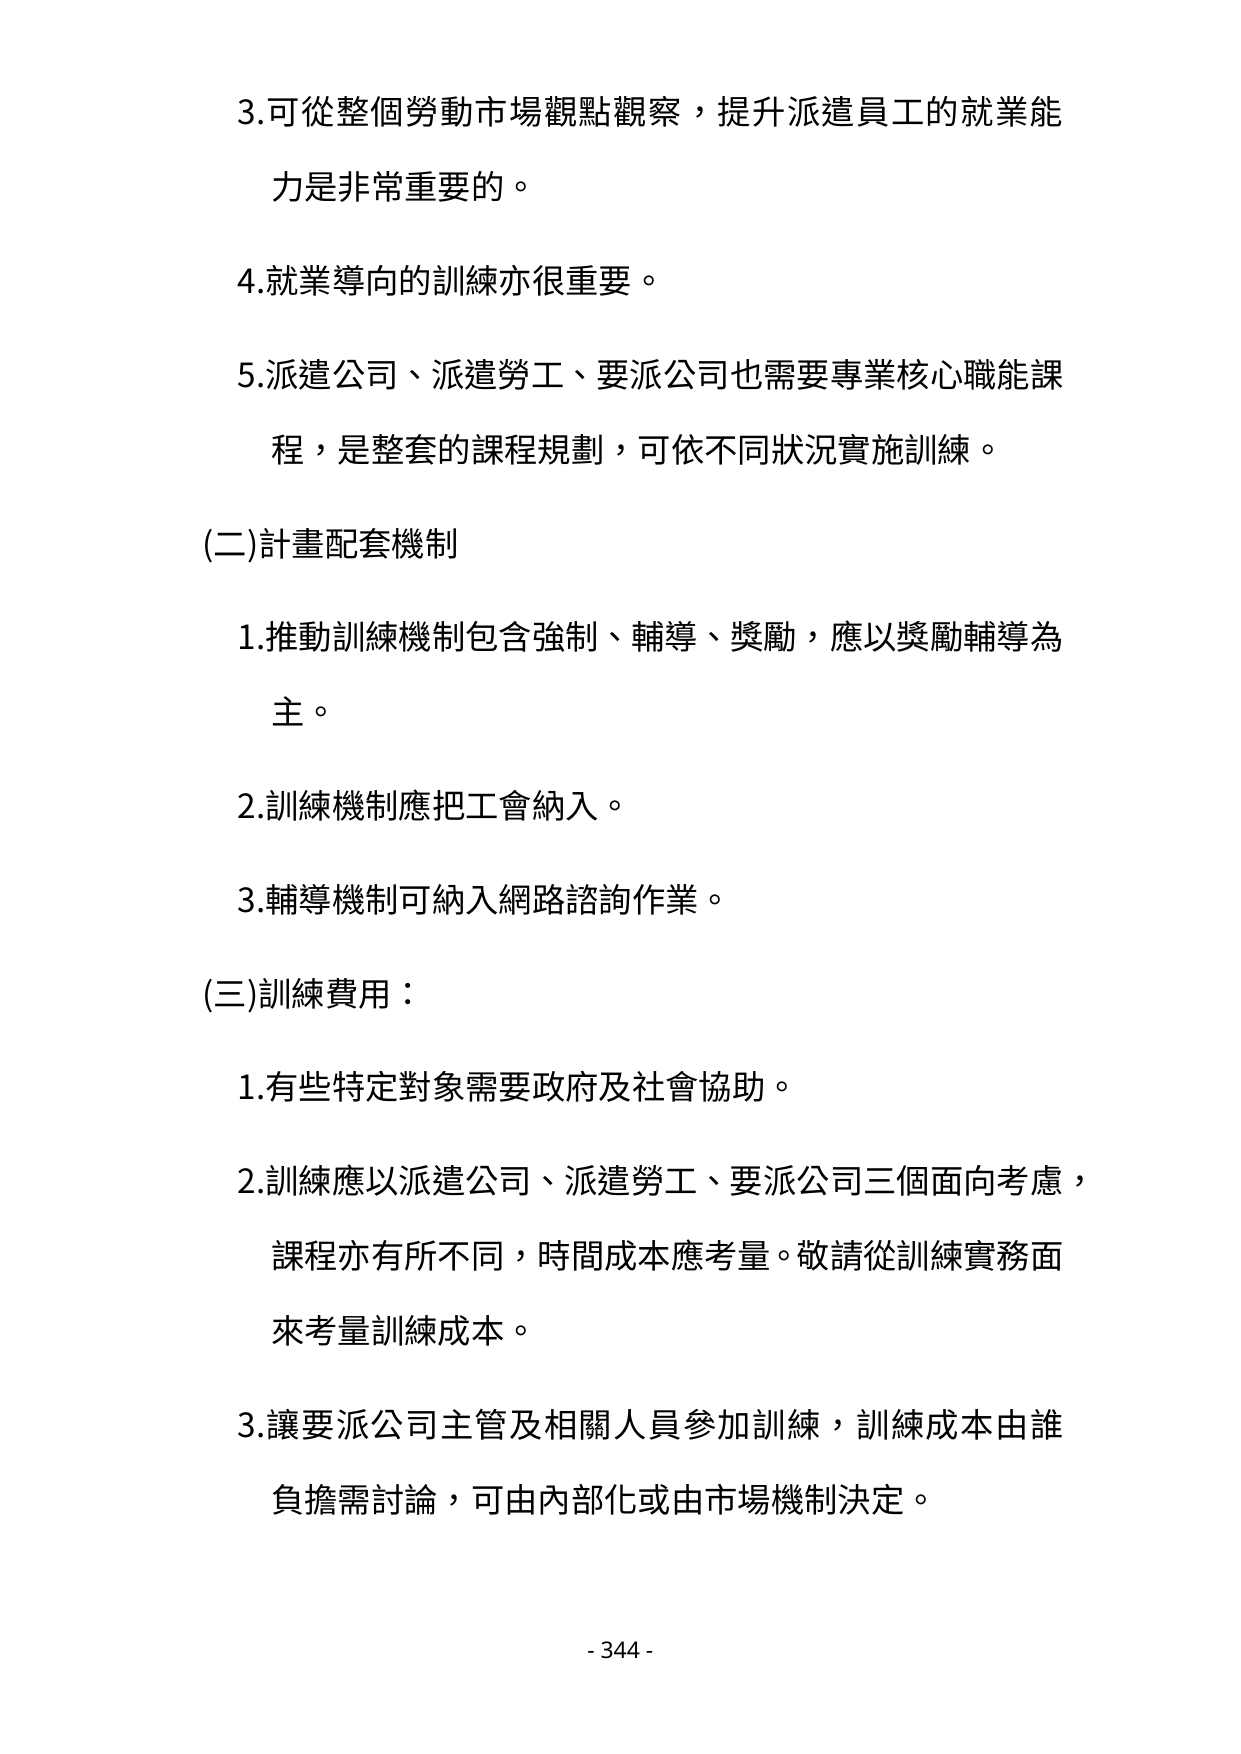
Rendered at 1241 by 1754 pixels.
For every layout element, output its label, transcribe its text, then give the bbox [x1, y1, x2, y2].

subtitle 2.訓練機制應把工會納入。 [237, 767, 1063, 842]
subtitle (三)訓練費用： [202, 954, 1063, 1029]
subtitle 3.讓要派公司主管及相關人員參加訓練，訓練成本由誰負擔需討論，可由內部化或由市場機制決定。 [237, 1385, 1063, 1535]
subtitle 1.有些特定對象需要政府及社會協助。 [237, 1048, 1063, 1123]
subtitle 2.訓練應以派遣公司、派遣勞工、要派公司三個面向考慮，課程亦有所不同，時間成本應考量。敬請從訓練實務面來考量訓練成本。 [237, 1142, 1063, 1367]
subtitle 4.就業導向的訓練亦很重要。 [237, 242, 1063, 317]
subtitle 1.推動訓練機制包含強制、輔導、獎勵，應以獎勵輔導為主。 [237, 598, 1063, 748]
subtitle 3.輔導機制可納入網路諮詢作業。 [237, 860, 1063, 935]
subtitle (二)計畫配套機制 [202, 504, 1063, 579]
subtitle 5.派遣公司、派遣勞工、要派公司也需要專業核心職能課程，是整套的課程規劃，可依不同狀況實施訓練。 [237, 335, 1063, 485]
subtitle 3.可從整個勞動市場觀點觀察，提升派遣員工的就業能力是非常重要的。 [237, 73, 1063, 223]
